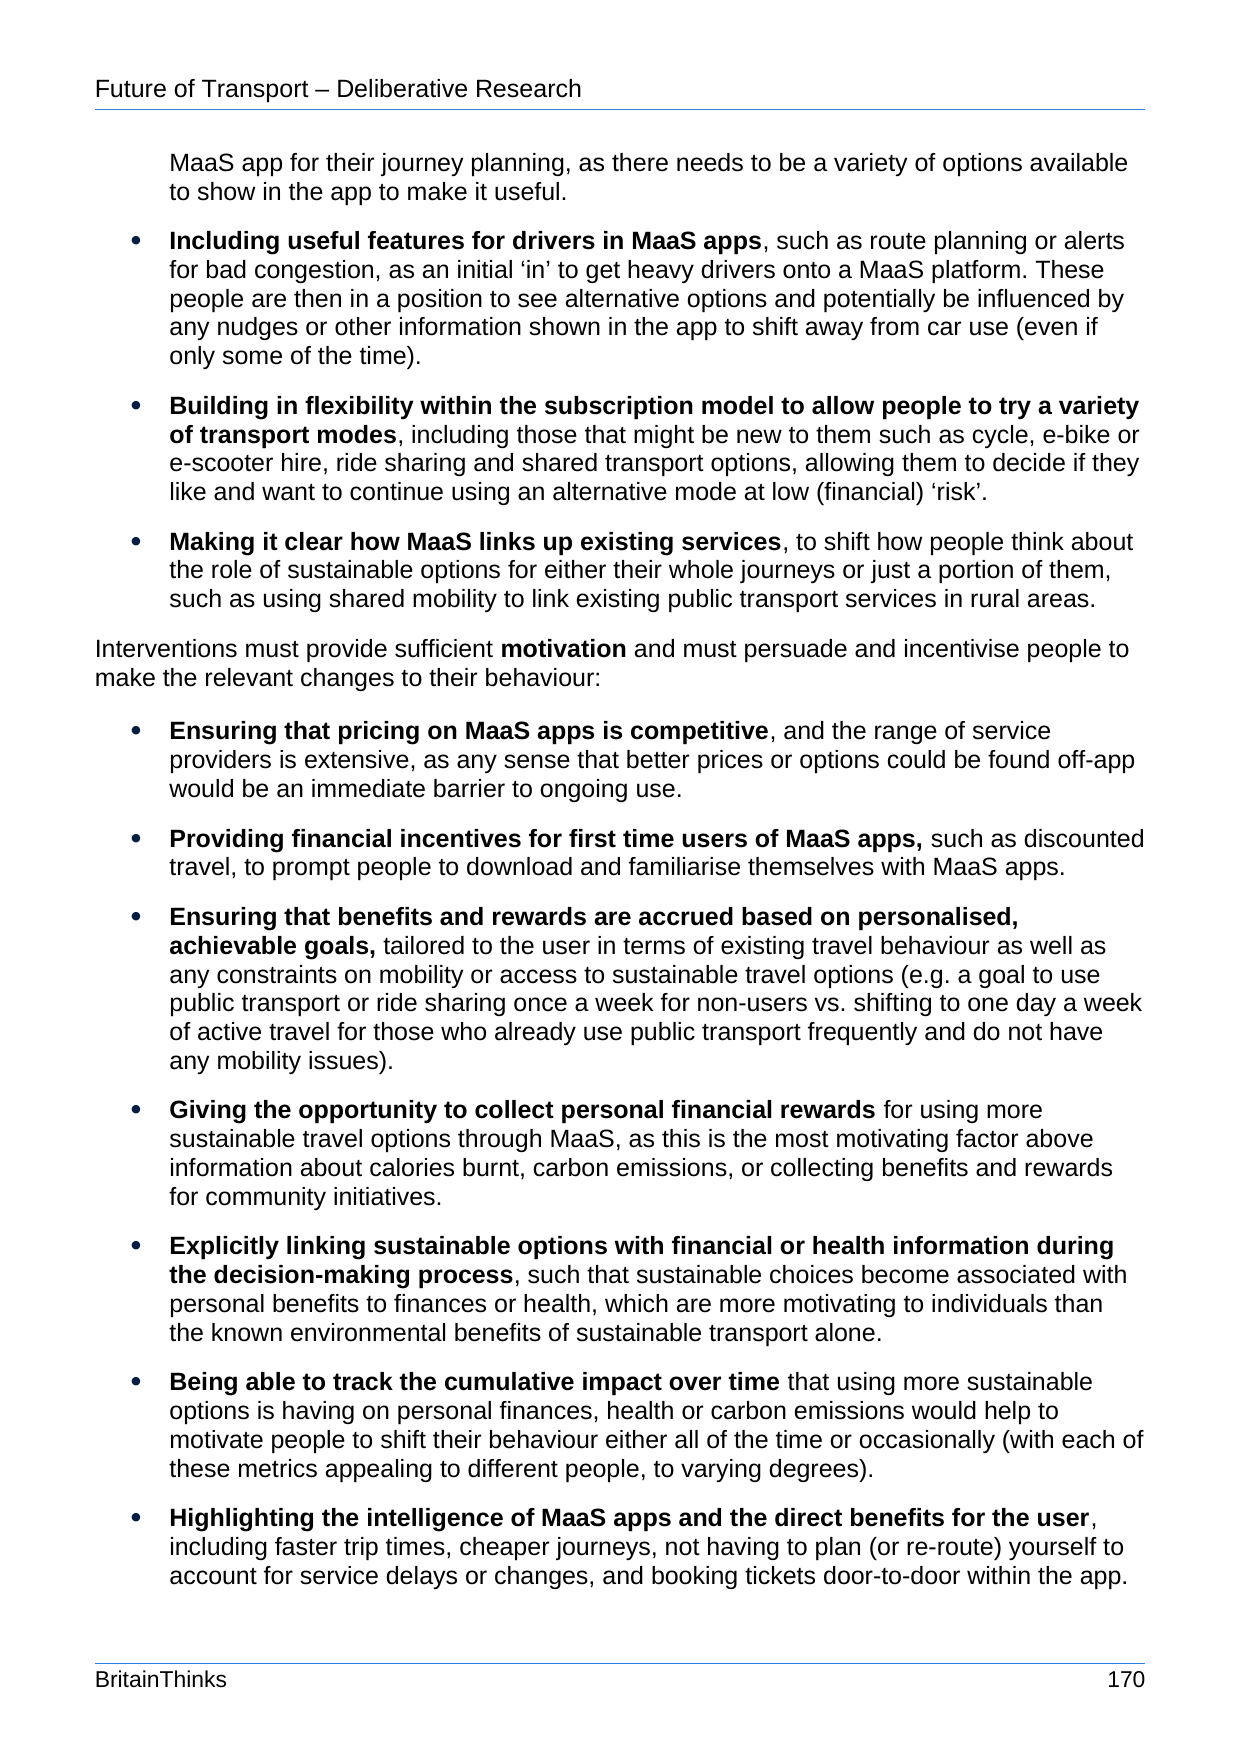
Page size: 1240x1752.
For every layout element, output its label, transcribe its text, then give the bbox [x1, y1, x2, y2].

text Interventions must provide sufficient motivation and must persuade and incentivise people to make the relevant changes to their behaviour: [94, 634, 1145, 691]
list Highlighting the intelligence of MaaS apps and the direct benefits for the user, including faster trip times, cheaper journeys, not having to plan (or re-route) yourself to account for service delays or changes, and booking tickets door-to-door within the app. [132, 1503, 1145, 1589]
list Providing financial incentives for first time users of MaaS apps, such as discounted travel, to prompt people to download and familiarise themselves with MaaS apps. [132, 823, 1145, 881]
list Including useful features for drivers in MaaS apps, such as route planning or alerts for bad congestion, as an initial ‘in’ to get heavy drivers onto a MaaS platform. These people are then in a position to see alternative options and potentially be influenced by any nudges or other information shown in the app to shift away from car use (even if only some of the time). [132, 226, 1145, 370]
list Building in flexibility within the subscription model to allow people to try a variety of transport modes, including those that might be new to them such as cycle, e-bike or e-scooter hire, ride sharing and shared transport options, allowing them to decide if they like and want to continue using an alternative mode at low (financial) ‘risk’. [132, 391, 1145, 506]
list MaaS app for their journey planning, as there needs to be a variety of options available to show in the app to make it useful. [132, 148, 1145, 205]
list Ensuring that benefits and rewards are accrued based on personalised, achievable goals, tailored to the user in terms of existing travel behaviour as well as any constraints on mobility or access to sustainable travel options (e.g. a goal to use public transport or ride sharing once a week for non-users vs. shifting to one day a week of active travel for those who already use public transport frequently and do not have any mobility issues). [132, 902, 1145, 1074]
list Being able to track the cumulative impact over time that using more sustainable options is having on personal finances, health or carbon emissions would help to motivate people to shift their behaviour either all of the time or occasionally (with each of these metrics appealing to different people, to varying degrees). [132, 1367, 1145, 1482]
list Ensuring that pricing on MaaS apps is competitive, and the range of service providers is extensive, as any sense that better prices or options could be found off-app would be an immediate barrier to ongoing use. [132, 716, 1145, 803]
list Explicitly linking sustainable options with financial or health information during the decision-making process, such that sustainable choices become associated with personal benefits to finances or health, which are more motivating to individuals than the known environmental benefits of sustainable transport alone. [132, 1231, 1145, 1346]
list Making it clear how MaaS links up existing services, to shift how people think about the role of sustainable options for either their whole journeys or just a portion of them, such as using shared mobility to link existing public transport services in rural areas. [132, 527, 1145, 613]
list Giving the opportunity to collect personal financial rewards for using more sustainable travel options through MaaS, as this is the most motivating factor above information about calories burnt, carbon emissions, or collecting benefits and rewards for community initiatives. [132, 1095, 1145, 1211]
